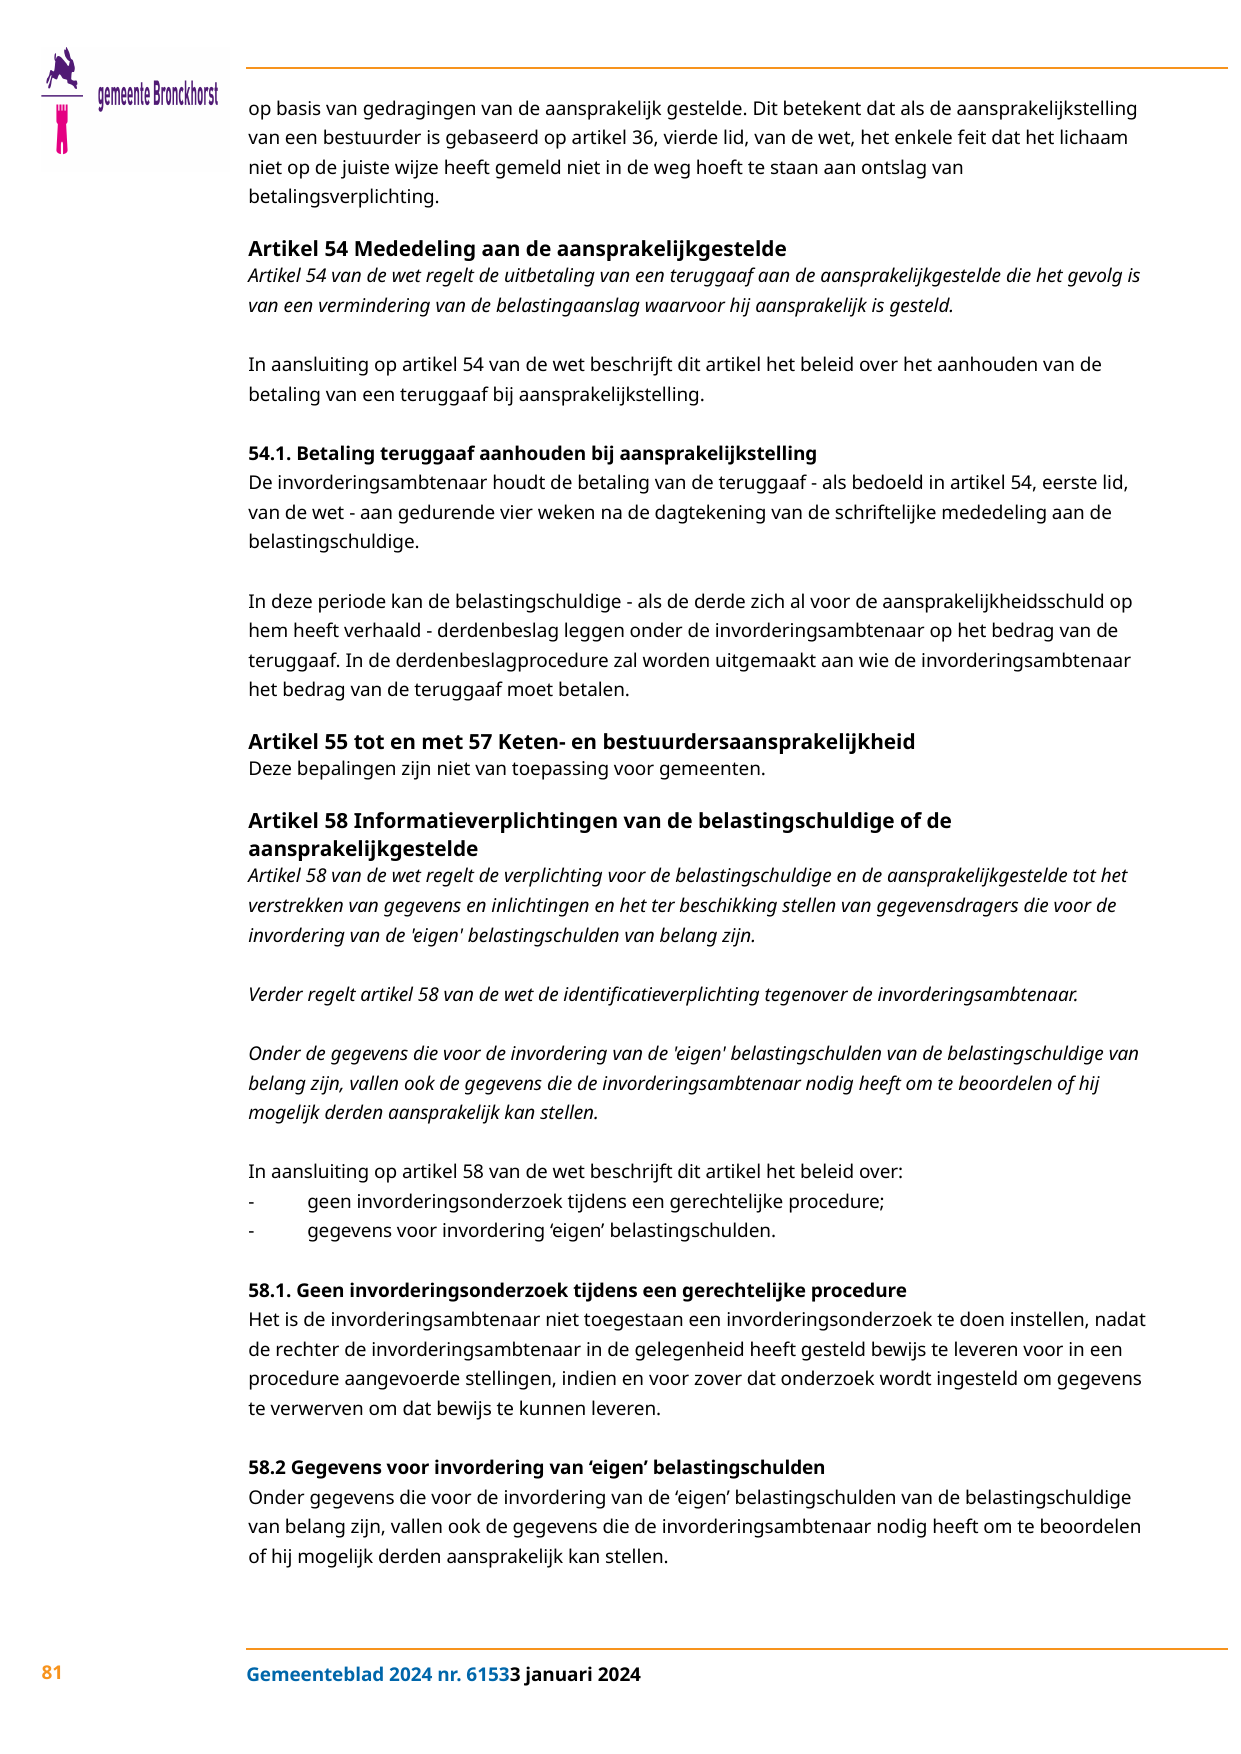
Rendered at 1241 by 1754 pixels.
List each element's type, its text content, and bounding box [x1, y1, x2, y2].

text In deze periode kan de belastingschuldige - als de derde zich al voor de aansprakelijkheidsschuld op hem heeft verhaald - derdenbeslag leggen onder de invorderingsambtenaar op het bedrag van de teruggaaf. In de derdenbeslagprocedure zal worden uitgemaakt aan wie de invorderingsambtenaar het bedrag van de teruggaaf moet betalen. [248, 588, 1152, 702]
text Onder gegevens die voor de invordering van de ‘eigen’ belastingschulden van de belastingschuldige van belang zijn, vallen ook de gegevens die de invorderingsambtenaar nodig heeft om te beoordelen of hij mogelijk derden aansprakelijk kan stellen. [248, 1484, 1152, 1569]
text 58.1. Geen invorderingsonderzoek tijdens een gerechtelijke procedure [248, 1277, 1152, 1303]
list gegevens voor invordering ‘eigen’ belastingschulden. [248, 1218, 1152, 1243]
text In aansluiting op artikel 54 van de wet beschrijft dit artikel het beleid over het aanhouden van de betaling van een teruggaaf bij aansprakelijkstelling. [248, 351, 1152, 406]
text Het is de invorderingsambtenaar niet toegestaan een invorderingsonderzoek te doen instellen, nadat de rechter de invorderingsambtenaar in de gelegenheid heeft gesteld bewijs te leveren voor in een procedure aangevoerde stellingen, indien en voor zover dat onderzoek wordt ingesteld om gegevens te verwerven om dat bewijs te kunnen leveren. [248, 1306, 1152, 1421]
text op basis van gedragingen van de aansprakelijk gestelde. Dit betekent dat als de aansprakelijkstelling van een bestuurder is gebaseerd op artikel 36, vierde lid, van de wet, het enkele feit dat het lichaam niet op de juiste wijze heeft gemeld niet in de weg hoeft te staan aan ontslag van betalingsverplichting. [248, 95, 1152, 209]
list geen invorderingsonderzoek tijdens een gerechtelijke procedure; [248, 1188, 1152, 1214]
text Verder regelt artikel 58 van de wet de identificatieverplichting tegenover de invorderingsambtenaar. [248, 981, 1152, 1007]
text Artikel 58 Informatieverplichtingen van de belastingschuldige of de aansprakelijkgestelde [248, 806, 1152, 863]
text Artikel 58 van de wet regelt de verplichting voor de belastingschuldige en de aansprakelijkgestelde tot het verstrekken van gegevens en inlichtingen en het ter beschikking stellen van gegevensdragers die voor de invordering van de 'eigen' belastingschulden van belang zijn. [248, 863, 1152, 948]
text 58.2 Gegevens voor invordering van ‘eigen’ belastingschulden [248, 1454, 1152, 1480]
text Deze bepalingen zijn niet van toepassing voor gemeenten. [248, 755, 1152, 781]
picture [41, 47, 231, 172]
text Onder de gegevens die voor de invordering van de 'eigen' belastingschulden van de belastingschuldige van belang zijn, vallen ook de gegevens die de invorderingsambtenaar nodig heeft om te beoordelen of hij mogelijk derden aansprakelijk kan stellen. [248, 1040, 1152, 1125]
text Artikel 54 van de wet regelt de uitbetaling van een teruggaaf aan de aansprakelijkgestelde die het gevolg is van een vermindering van de belastingaanslag waarvoor hij aansprakelijk is gesteld. [248, 262, 1152, 318]
text De invorderingsambtenaar houdt de betaling van de teruggaaf - als bedoeld in artikel 54, eerste lid, van de wet - aan gedurende vier weken na de dagtekening van de schriftelijke mededeling aan de belastingschuldige. [248, 469, 1152, 554]
text Artikel 54 Mededeling aan de aansprakelijkgestelde [248, 234, 1152, 262]
text 54.1. Betaling teruggaaf aanhouden bij aansprakelijkstelling [248, 440, 1152, 466]
text In aansluiting op artikel 58 van de wet beschrijft dit artikel het beleid over: [248, 1158, 1152, 1184]
text Artikel 55 tot en met 57 Keten- en bestuurdersaansprakelijkheid [248, 727, 1152, 755]
